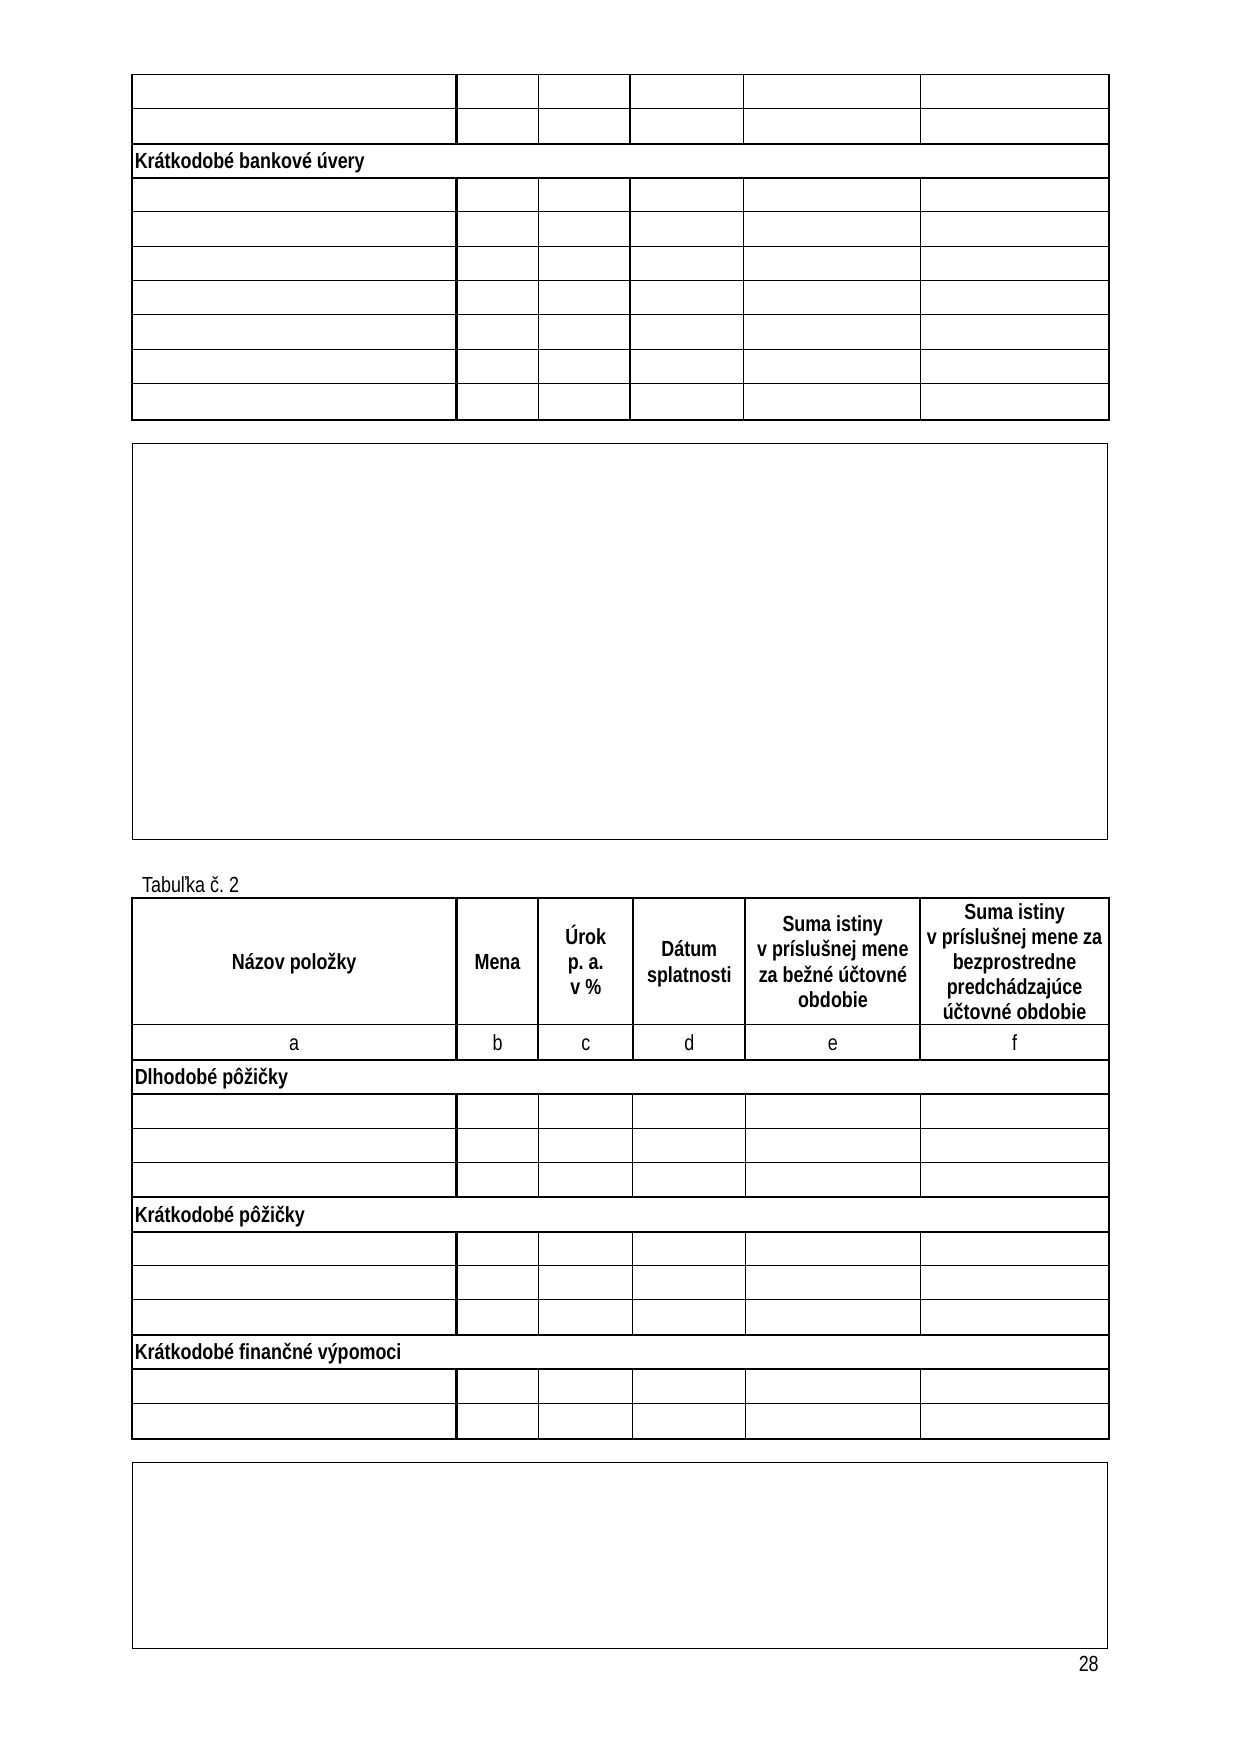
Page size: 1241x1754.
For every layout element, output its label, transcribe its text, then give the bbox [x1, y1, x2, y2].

table_cell [458, 350, 538, 383]
table_cell [133, 1370, 455, 1402]
table_cell [921, 1129, 1108, 1162]
table_cell [921, 212, 1108, 246]
table_cell [744, 212, 920, 246]
table_cell a [133, 1025, 455, 1059]
table_cell [539, 1370, 632, 1402]
table_cell [458, 1163, 538, 1196]
table_cell [744, 350, 920, 383]
table_cell [458, 1095, 538, 1127]
table_cell [633, 1129, 745, 1162]
table_cell [539, 1300, 632, 1334]
table_cell [921, 109, 1108, 142]
table_cell [458, 212, 538, 246]
table_cell [539, 281, 629, 314]
table_cell [458, 109, 538, 142]
table_cell [539, 315, 629, 349]
table_cell [133, 212, 455, 246]
table_cell [539, 75, 629, 108]
table_cell [921, 315, 1108, 349]
table_cell [458, 75, 538, 108]
table_cell [921, 350, 1108, 383]
table_cell [458, 1370, 538, 1402]
table_cell [633, 1404, 745, 1438]
table_header Mena [458, 899, 537, 1024]
table_cell [133, 1266, 455, 1299]
table_cell [133, 384, 455, 419]
table_cell [746, 1129, 920, 1162]
table_cell [921, 1370, 1108, 1402]
table_cell [539, 384, 629, 419]
table_cell [631, 212, 743, 246]
table_cell [744, 109, 920, 142]
table_cell [633, 1163, 745, 1196]
table_header [133, 1463, 1107, 1647]
table_cell [458, 384, 538, 419]
table_cell [921, 75, 1108, 108]
table_cell [744, 247, 920, 280]
table_cell [539, 1129, 632, 1162]
table_cell [921, 179, 1108, 211]
table_cell [133, 109, 455, 142]
table_cell [746, 1095, 920, 1127]
table_cell [133, 281, 455, 314]
table_cell [631, 281, 743, 314]
table_header [133, 444, 1107, 839]
table_cell [746, 1404, 920, 1438]
table_cell [921, 1300, 1108, 1334]
table_cell [746, 1163, 920, 1196]
table_cell e [746, 1025, 919, 1059]
table_cell [631, 179, 743, 211]
table_cell [133, 1233, 455, 1265]
table_cell [744, 75, 920, 108]
table_cell [921, 281, 1108, 314]
table_cell [133, 179, 455, 211]
table_cell [539, 350, 629, 383]
table_cell [539, 179, 629, 211]
table_cell [539, 212, 629, 246]
table_cell [633, 1300, 745, 1334]
table_cell [633, 1233, 745, 1265]
table_cell [458, 1404, 538, 1438]
table_cell [746, 1300, 920, 1334]
table_header Suma istiny v príslušnej mene za bežné účtovné obdobie [746, 899, 919, 1024]
table_cell [458, 1129, 538, 1162]
table_cell Krátkodobé bankové úvery [133, 145, 1108, 177]
table_cell [133, 350, 455, 383]
table_cell [458, 1266, 538, 1299]
table_cell [631, 350, 743, 383]
table_header Suma istiny v príslušnej mene za bezprostredne predchádzajúce účtovné obdobie [921, 899, 1108, 1024]
table_cell [744, 281, 920, 314]
table_header Názov položky [133, 899, 455, 1024]
table_cell [133, 75, 455, 108]
table_cell [539, 1404, 632, 1438]
table_cell [921, 1266, 1108, 1299]
table_cell [133, 1095, 455, 1127]
table_cell [631, 247, 743, 280]
table_cell f [921, 1025, 1108, 1059]
table_cell [921, 1163, 1108, 1196]
table_cell [921, 247, 1108, 280]
table_cell [133, 247, 455, 280]
table_cell [631, 109, 743, 142]
table_cell [539, 1163, 632, 1196]
table_cell [539, 109, 629, 142]
table_cell [458, 281, 538, 314]
table_cell [744, 315, 920, 349]
table_cell [921, 1233, 1108, 1265]
table_cell [746, 1370, 920, 1402]
table_cell [746, 1233, 920, 1265]
table_cell [133, 1404, 455, 1438]
table_cell [458, 1233, 538, 1265]
table_cell [633, 1266, 745, 1299]
table_header Dátum splatnosti [634, 899, 744, 1024]
table_cell [921, 1095, 1108, 1127]
table_cell [921, 384, 1108, 419]
text Tabuľka č. 2 [142, 872, 1098, 897]
table_cell Krátkodobé finančné výpomoci [133, 1336, 1108, 1368]
table_cell [458, 247, 538, 280]
table_cell [539, 1095, 632, 1127]
table_cell [921, 1404, 1108, 1438]
table_header Úrok p. a. v % [539, 899, 632, 1024]
table_cell [631, 315, 743, 349]
table_cell [631, 384, 743, 419]
table_cell [746, 1266, 920, 1299]
table_cell b [458, 1025, 537, 1059]
table_cell [133, 1129, 455, 1162]
table_cell [744, 384, 920, 419]
table_cell d [634, 1025, 744, 1059]
table_cell [458, 1300, 538, 1334]
table_cell [133, 315, 455, 349]
table_cell Krátkodobé pôžičky [133, 1198, 1108, 1231]
table_cell [633, 1095, 745, 1127]
table_cell [633, 1370, 745, 1402]
table_cell [133, 1300, 455, 1334]
table_cell Dlhodobé pôžičky [133, 1061, 1108, 1093]
table_cell [539, 1266, 632, 1299]
table_cell [539, 1233, 632, 1265]
table_cell [458, 315, 538, 349]
table_cell [631, 75, 743, 108]
table_cell c [539, 1025, 632, 1059]
table_cell [133, 1163, 455, 1196]
table_cell [744, 179, 920, 211]
table_cell [539, 247, 629, 280]
table_cell [458, 179, 538, 211]
